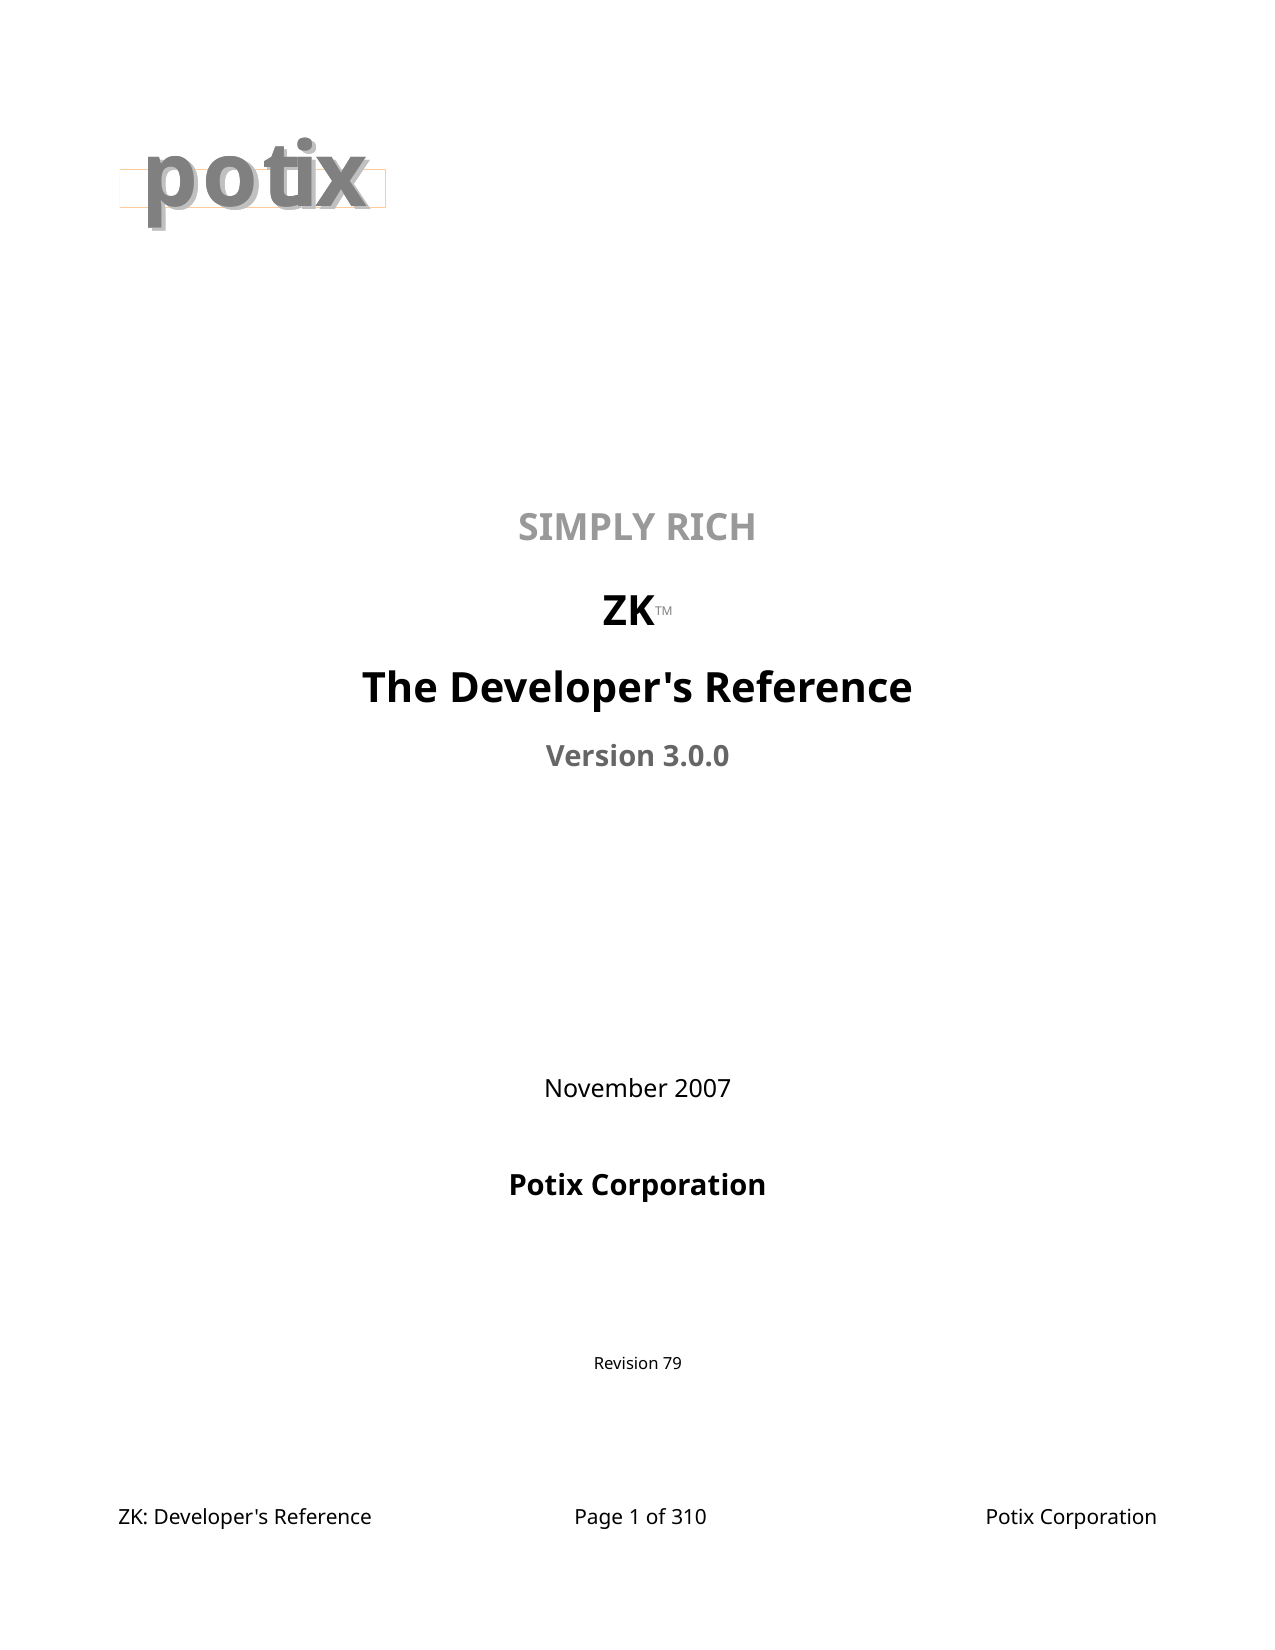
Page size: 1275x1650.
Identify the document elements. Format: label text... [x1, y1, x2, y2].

text Version 3.0.0 [118, 736, 1157, 775]
text Potix Corporation [118, 1164, 1157, 1203]
text Revision 79 [118, 1351, 1157, 1374]
text SIMPLY RICH [118, 500, 1157, 551]
text ZKTM [118, 580, 1157, 637]
text The Developer's Reference [118, 658, 1157, 715]
text November 2007 [118, 1071, 1157, 1105]
